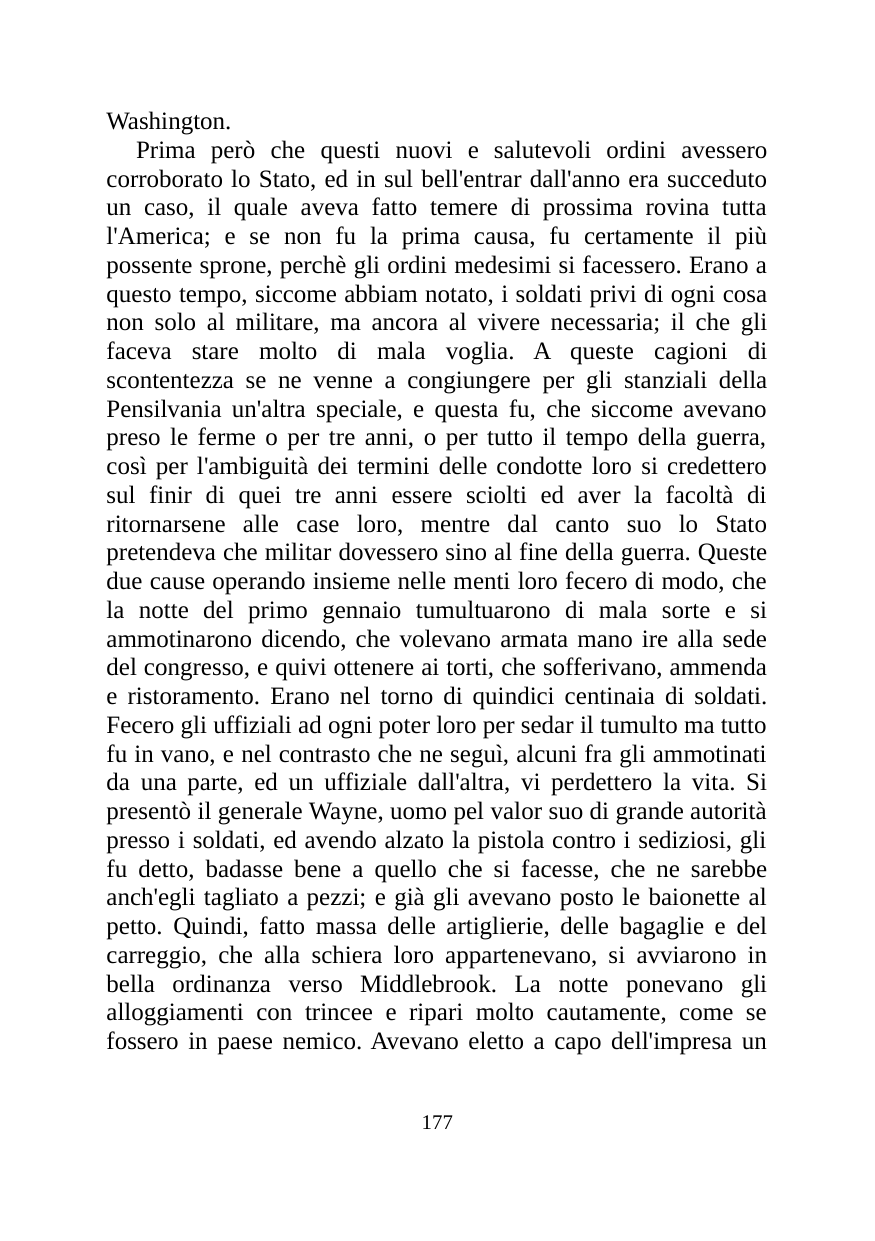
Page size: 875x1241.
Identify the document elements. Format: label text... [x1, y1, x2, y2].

text Prima però che questi nuovi e salutevoli ordini avessero corroborato lo Stato, ed in sul bell'entrar dall'anno era succeduto un caso, il quale aveva fatto temere di prossima rovina tutta l'America; e se non fu la prima causa, fu certamente il più possente sprone, perchè gli ordini medesimi si facessero. Erano a questo tempo, siccome abbiam notato, i soldati privi di ogni cosa non solo al militare, ma ancora al vivere necessaria; il che gli faceva stare molto di mala voglia. A queste cagioni di scontentezza se ne venne a congiungere per gli stanziali della Pensilvania un'altra speciale, e questa fu, che siccome avevano preso le ferme o per tre anni, o per tutto il tempo della guerra, così per l'ambiguità dei termini delle condotte loro si credettero sul finir di quei tre anni essere sciolti ed aver la facoltà di ritornarsene alle case loro, mentre dal canto suo lo Stato pretendeva che militar dovessero sino al fine della guerra. Queste due cause operando insieme nelle menti loro fecero di modo, che la notte del primo gennaio tumultuarono di mala sorte e si ammotinarono dicendo, che volevano armata mano ire alla sede del congresso, e quivi ottenere ai torti, che sofferivano, ammenda e ristoramento. Erano nel torno di quindici centinaia di soldati. Fecero gli uffiziali ad ogni poter loro per sedar il tumulto ma tutto fu in vano, e nel contrasto che ne seguì, alcuni fra gli ammotinati da una parte, ed un uffiziale dall'altra, vi perdettero la vita. Si presentò il generale Wayne, uomo pel valor suo di grande autorità presso i soldati, ed avendo alzato la pistola contro i sediziosi, gli fu detto, badasse bene a quello che si facesse, che ne sarebbe anch'egli tagliato a pezzi; e già gli avevano posto le baionette al petto. Quindi, fatto massa delle artiglierie, delle bagaglie e del carreggio, che alla schiera loro appartenevano, si avviarono in bella ordinanza verso Middlebrook. La notte ponevano gli alloggiamenti con trincee e ripari molto cautamente, come se fossero in paese nemico. Avevano eletto a capo dell'impresa un [106, 135, 768, 1055]
text Washington. [106, 106, 768, 135]
